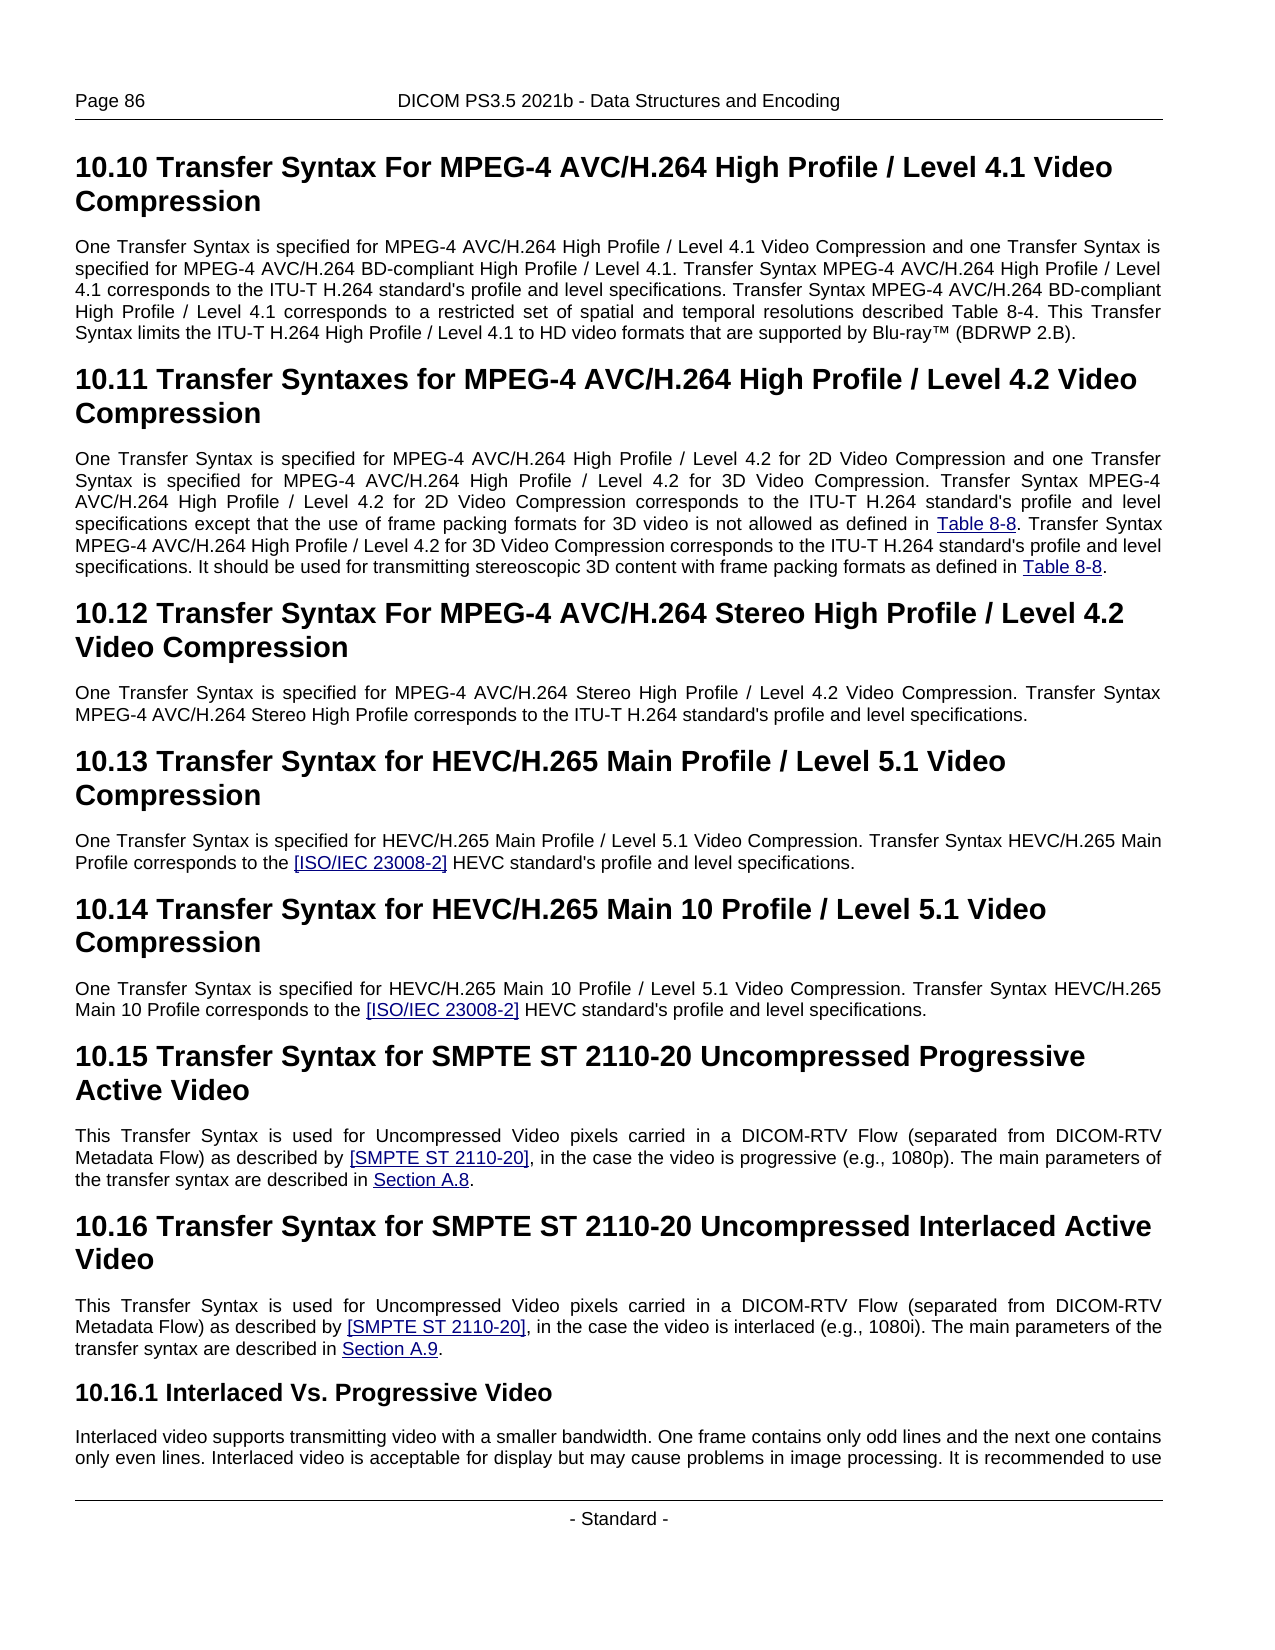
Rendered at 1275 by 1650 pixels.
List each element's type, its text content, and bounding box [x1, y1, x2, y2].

text One Transfer Syntax is specified for MPEG-4 AVC/H.264 High Profile / Level 4.2 for 2D Video Compression and one Transfer Syntax is specified for MPEG-4 AVC/H.264 High Profile / Level 4.2 for 3D Video Compression. Transfer Syntax MPEG-4 AVC/H.264 High Profile / Level 4.2 for 2D Video Compression corresponds to the ITU-T H.264 standard's profile and level specifications except that the use of frame packing formats for 3D video is not allowed as defined in Table 8-8. Transfer Syntax MPEG-4 AVC/H.264 High Profile / Level 4.2 for 3D Video Compression corresponds to the ITU-T H.264 standard's profile and level specifications. It should be used for transmitting stereoscopic 3D content with frame packing formats as defined in Table 8-8. [75, 448, 1162, 578]
text 10.16 Transfer Syntax for SMPTE ST 2110-20 Uncompressed Interlaced Active Video [75, 1209, 1162, 1276]
text One Transfer Syntax is specified for HEVC/H.265 Main 10 Profile / Level 5.1 Video Compression. Transfer Syntax HEVC/H.265 Main 10 Profile corresponds to the [ISO/IEC 23008-2] HEVC standard's profile and level specifications. [75, 978, 1162, 1021]
text One Transfer Syntax is specified for MPEG-4 AVC/H.264 Stereo High Profile / Level 4.2 Video Compression. Transfer Syntax MPEG-4 AVC/H.264 Stereo High Profile corresponds to the ITU-T H.264 standard's profile and level specifications. [75, 682, 1162, 725]
text 10.10 Transfer Syntax For MPEG-4 AVC/H.264 High Profile / Level 4.1 Video Compression [75, 150, 1162, 217]
text 10.11 Transfer Syntaxes for MPEG-4 AVC/H.264 High Profile / Level 4.2 Video Compression [75, 362, 1162, 429]
text This Transfer Syntax is used for Uncompressed Video pixels carried in a DICOM-RTV Flow (separated from DICOM-RTV Metadata Flow) as described by [SMPTE ST 2110-20], in the case the video is interlaced (e.g., 1080i). The main parameters of the transfer syntax are described in Section A.9. [75, 1294, 1162, 1359]
text Interlaced video supports transmitting video with a smaller bandwidth. One frame contains only odd lines and the next one contains only even lines. Interlaced video is acceptable for display but may cause problems in image processing. It is recommended to use [75, 1426, 1162, 1469]
text 10.16.1 Interlaced Vs. Progressive Video [75, 1378, 1162, 1407]
text 10.12 Transfer Syntax For MPEG-4 AVC/H.264 Stereo High Profile / Level 4.2 Video Compression [75, 596, 1162, 663]
text 10.15 Transfer Syntax for SMPTE ST 2110-20 Uncompressed Progressive Active Video [75, 1039, 1162, 1107]
text 10.13 Transfer Syntax for HEVC/H.265 Main Profile / Level 5.1 Video Compression [75, 744, 1162, 811]
text One Transfer Syntax is specified for MPEG-4 AVC/H.264 High Profile / Level 4.1 Video Compression and one Transfer Syntax is specified for MPEG-4 AVC/H.264 BD-compliant High Profile / Level 4.1. Transfer Syntax MPEG-4 AVC/H.264 High Profile / Level 4.1 corresponds to the ITU-T H.264 standard's profile and level specifications. Transfer Syntax MPEG-4 AVC/H.264 BD-compliant High Profile / Level 4.1 corresponds to a restricted set of spatial and temporal resolutions described Table 8-4. This Transfer Syntax limits the ITU-T H.264 High Profile / Level 4.1 to HD video formats that are supported by Blu-ray™ (BDRWP 2.B). [75, 236, 1162, 344]
text This Transfer Syntax is used for Uncompressed Video pixels carried in a DICOM-RTV Flow (separated from DICOM-RTV Metadata Flow) as described by [SMPTE ST 2110-20], in the case the video is progressive (e.g., 1080p). The main parameters of the transfer syntax are described in Section A.8. [75, 1125, 1162, 1190]
text One Transfer Syntax is specified for HEVC/H.265 Main Profile / Level 5.1 Video Compression. Transfer Syntax HEVC/H.265 Main Profile corresponds to the [ISO/IEC 23008-2] HEVC standard's profile and level specifications. [75, 830, 1162, 873]
text 10.14 Transfer Syntax for HEVC/H.265 Main 10 Profile / Level 5.1 Video Compression [75, 892, 1162, 959]
